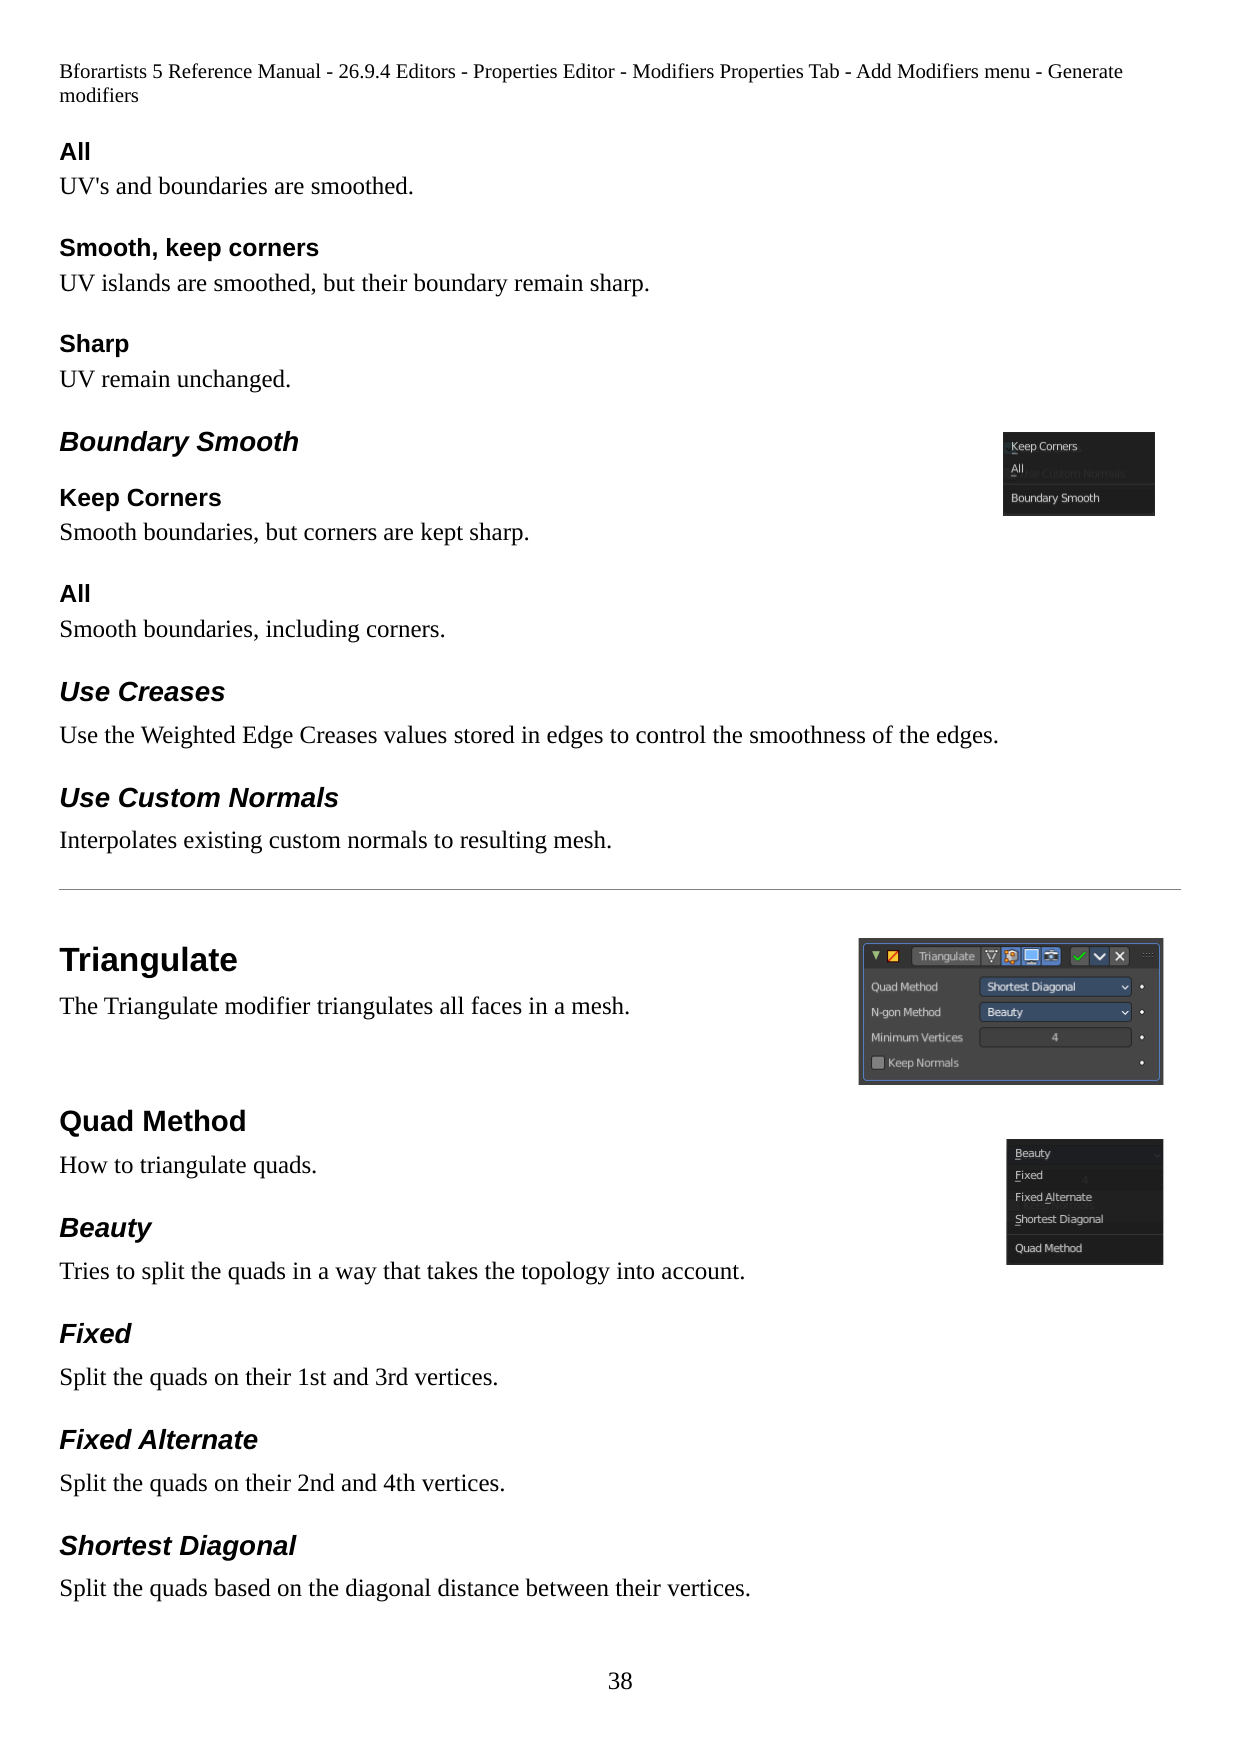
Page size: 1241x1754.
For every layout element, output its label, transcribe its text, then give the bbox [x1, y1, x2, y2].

text Interpolates existing custom normals to resulting mesh. [59, 826, 1181, 854]
text The Triangulate modifier triangulates all faces in a mesh. [59, 991, 858, 1019]
text Use the Weighted Edge Creases values stored in edges to control the smoothness of the edges. [59, 720, 1181, 748]
subtitle Use Creases [59, 675, 1181, 707]
text UV's and boundaries are smoothed. [59, 171, 1181, 200]
subtitle [1155, 483, 1181, 511]
text UV islands are smoothed, but their boundary remain sharp. [59, 268, 1181, 297]
subtitle Sharp [59, 329, 1181, 358]
subtitle Triangulate [59, 940, 858, 978]
picture [1006, 1139, 1164, 1265]
text Smooth boundaries, including corners. [59, 614, 1181, 642]
text Split the quads on their 1st and 3rd vertices. [59, 1362, 1181, 1390]
subtitle Keep Corners [59, 483, 1003, 511]
subtitle [1164, 940, 1181, 978]
subtitle All [59, 137, 1181, 165]
text UV remain unchanged. [59, 364, 1181, 393]
subtitle Shortest Diagonal [59, 1529, 1181, 1561]
text Tries to split the quads in a way that takes the topology into account. [59, 1256, 1181, 1284]
subtitle Smooth, keep corners [59, 233, 1181, 262]
subtitle Quad Method [59, 1103, 1181, 1137]
text How to triangulate quads. [59, 1150, 1006, 1178]
subtitle Beauty [59, 1211, 1006, 1243]
subtitle [1164, 1211, 1181, 1243]
text Split the quads on their 2nd and 4th vertices. [59, 1468, 1181, 1496]
text Smooth boundaries, but corners are kept sharp. [59, 517, 1181, 546]
subtitle Use Custom Normals [59, 781, 1181, 813]
subtitle Fixed Alternate [59, 1423, 1181, 1455]
subtitle Boundary Smooth [59, 426, 1181, 458]
subtitle All [59, 579, 1181, 607]
picture [858, 938, 1164, 1085]
picture [1003, 432, 1155, 516]
subtitle Fixed [59, 1317, 1181, 1349]
text Split the quads based on the diagonal distance between their vertices. [59, 1573, 1181, 1602]
